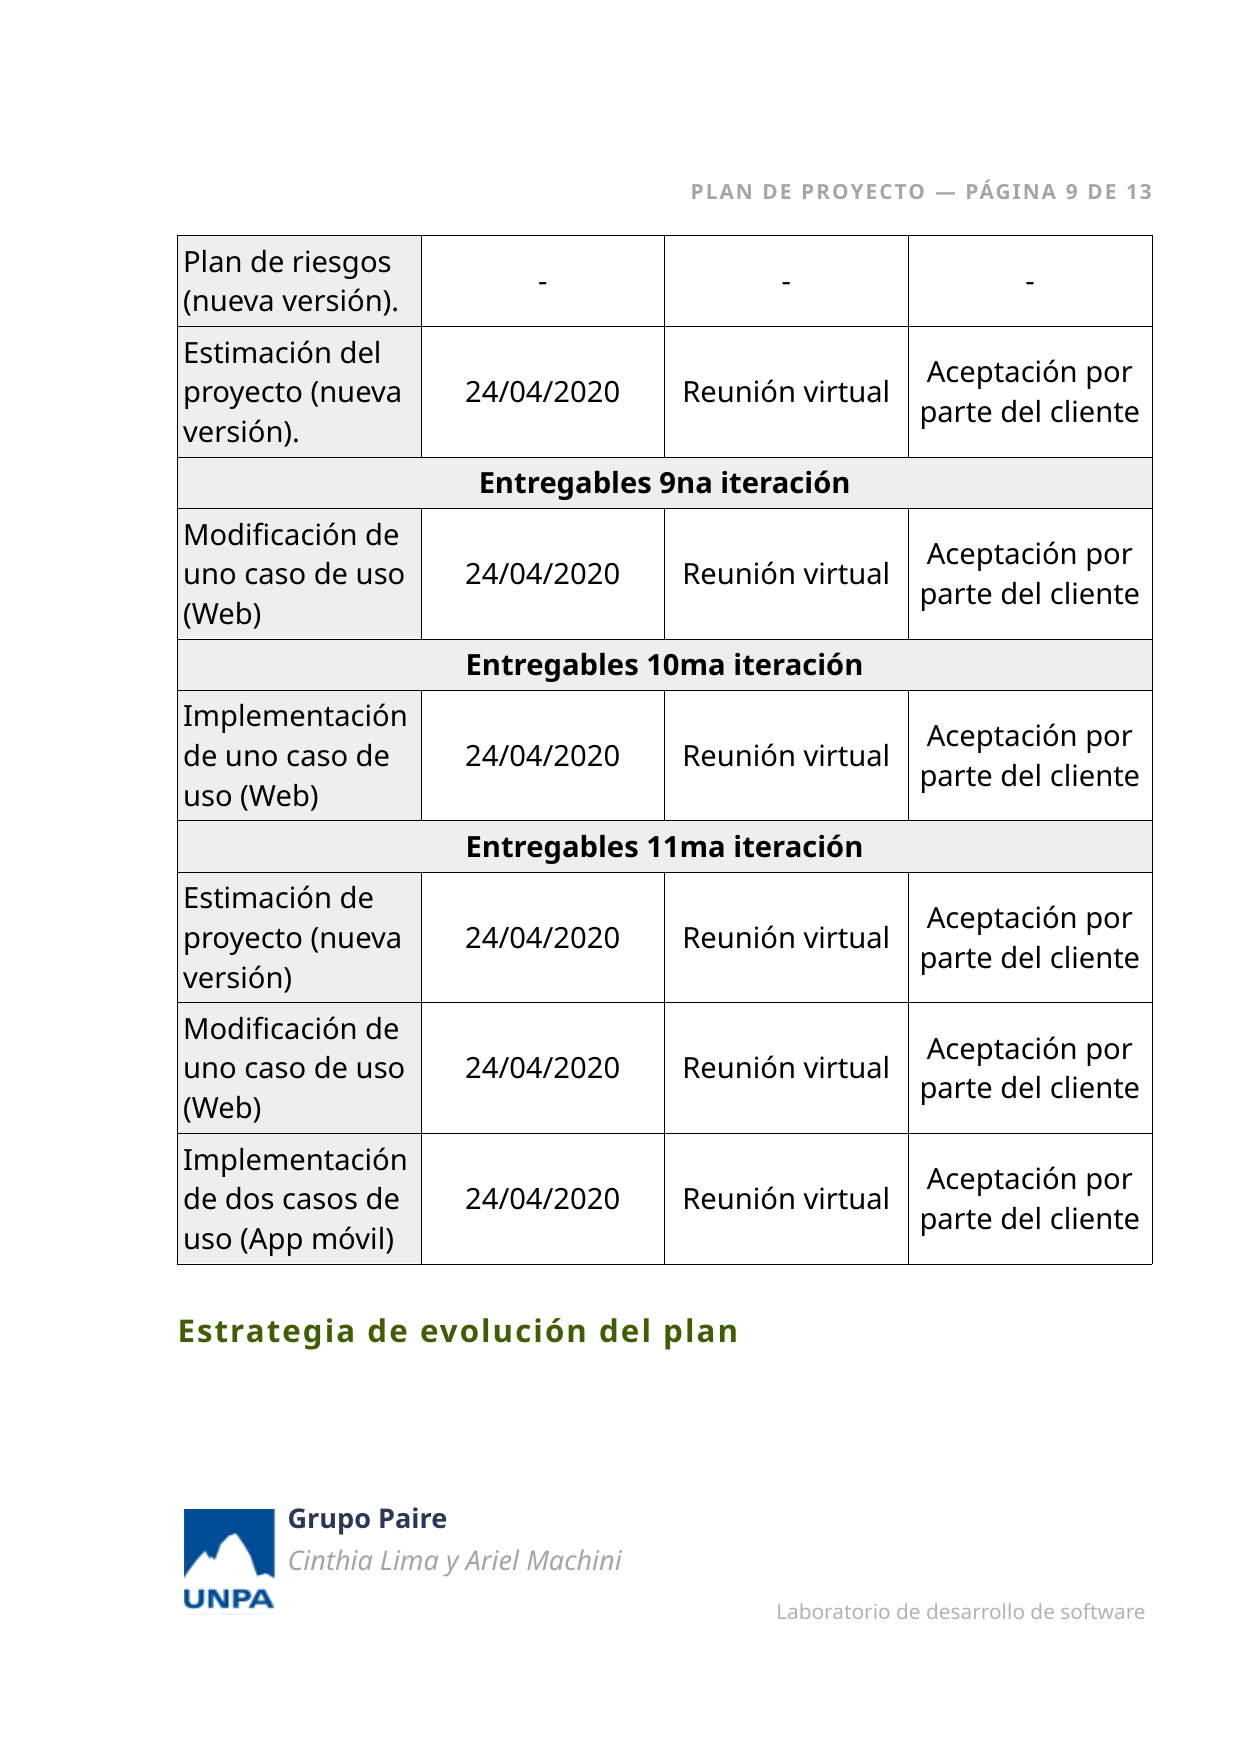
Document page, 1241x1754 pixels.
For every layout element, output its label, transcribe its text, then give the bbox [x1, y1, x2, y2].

table_cell - [422, 236, 664, 326]
table_cell Aceptación por parte del cliente [909, 873, 1152, 1002]
table_cell Aceptación por parte del cliente [909, 1134, 1152, 1263]
table_cell 24/04/2020 [422, 509, 664, 638]
table_cell Reunión virtual [665, 509, 908, 638]
table_cell Implementación de dos casos de uso (App móvil) [178, 1134, 421, 1263]
table_cell Plan de riesgos (nueva versión). [178, 236, 421, 326]
text Estrategia de evolución del plan [177, 1309, 1152, 1352]
table_cell Reunión virtual [665, 691, 908, 820]
table_cell Aceptación por parte del cliente [909, 1003, 1152, 1133]
table_cell Modificación de uno caso de uso (Web) [178, 509, 421, 638]
table_cell Reunión virtual [665, 1134, 908, 1263]
table_cell Estimación de proyecto (nueva versión) [178, 873, 421, 1002]
table_cell - [665, 236, 908, 326]
table_cell Entregables 11ma iteración [178, 821, 1152, 872]
table_cell 24/04/2020 [422, 1003, 664, 1133]
table_cell Entregables 9na iteración [178, 458, 1152, 508]
table_cell 24/04/2020 [422, 873, 664, 1002]
table_cell Aceptación por parte del cliente [909, 327, 1152, 457]
table_cell 24/04/2020 [422, 691, 664, 820]
table_cell Estimación del proyecto (nueva versión). [178, 327, 421, 457]
table_cell Modificación de uno caso de uso (Web) [178, 1003, 421, 1133]
table_cell Entregables 10ma iteración [178, 640, 1152, 690]
table_cell Reunión virtual [665, 1003, 908, 1133]
table_cell 24/04/2020 [422, 327, 664, 457]
table_cell Aceptación por parte del cliente [909, 691, 1152, 820]
picture [184, 1509, 275, 1615]
table_cell Reunión virtual [665, 873, 908, 1002]
table_cell 24/04/2020 [422, 1134, 664, 1263]
table_cell - [909, 236, 1152, 326]
table_cell Implementación de uno caso de uso (Web) [178, 691, 421, 820]
table_cell Aceptación por parte del cliente [909, 509, 1152, 638]
table_cell Reunión virtual [665, 327, 908, 457]
